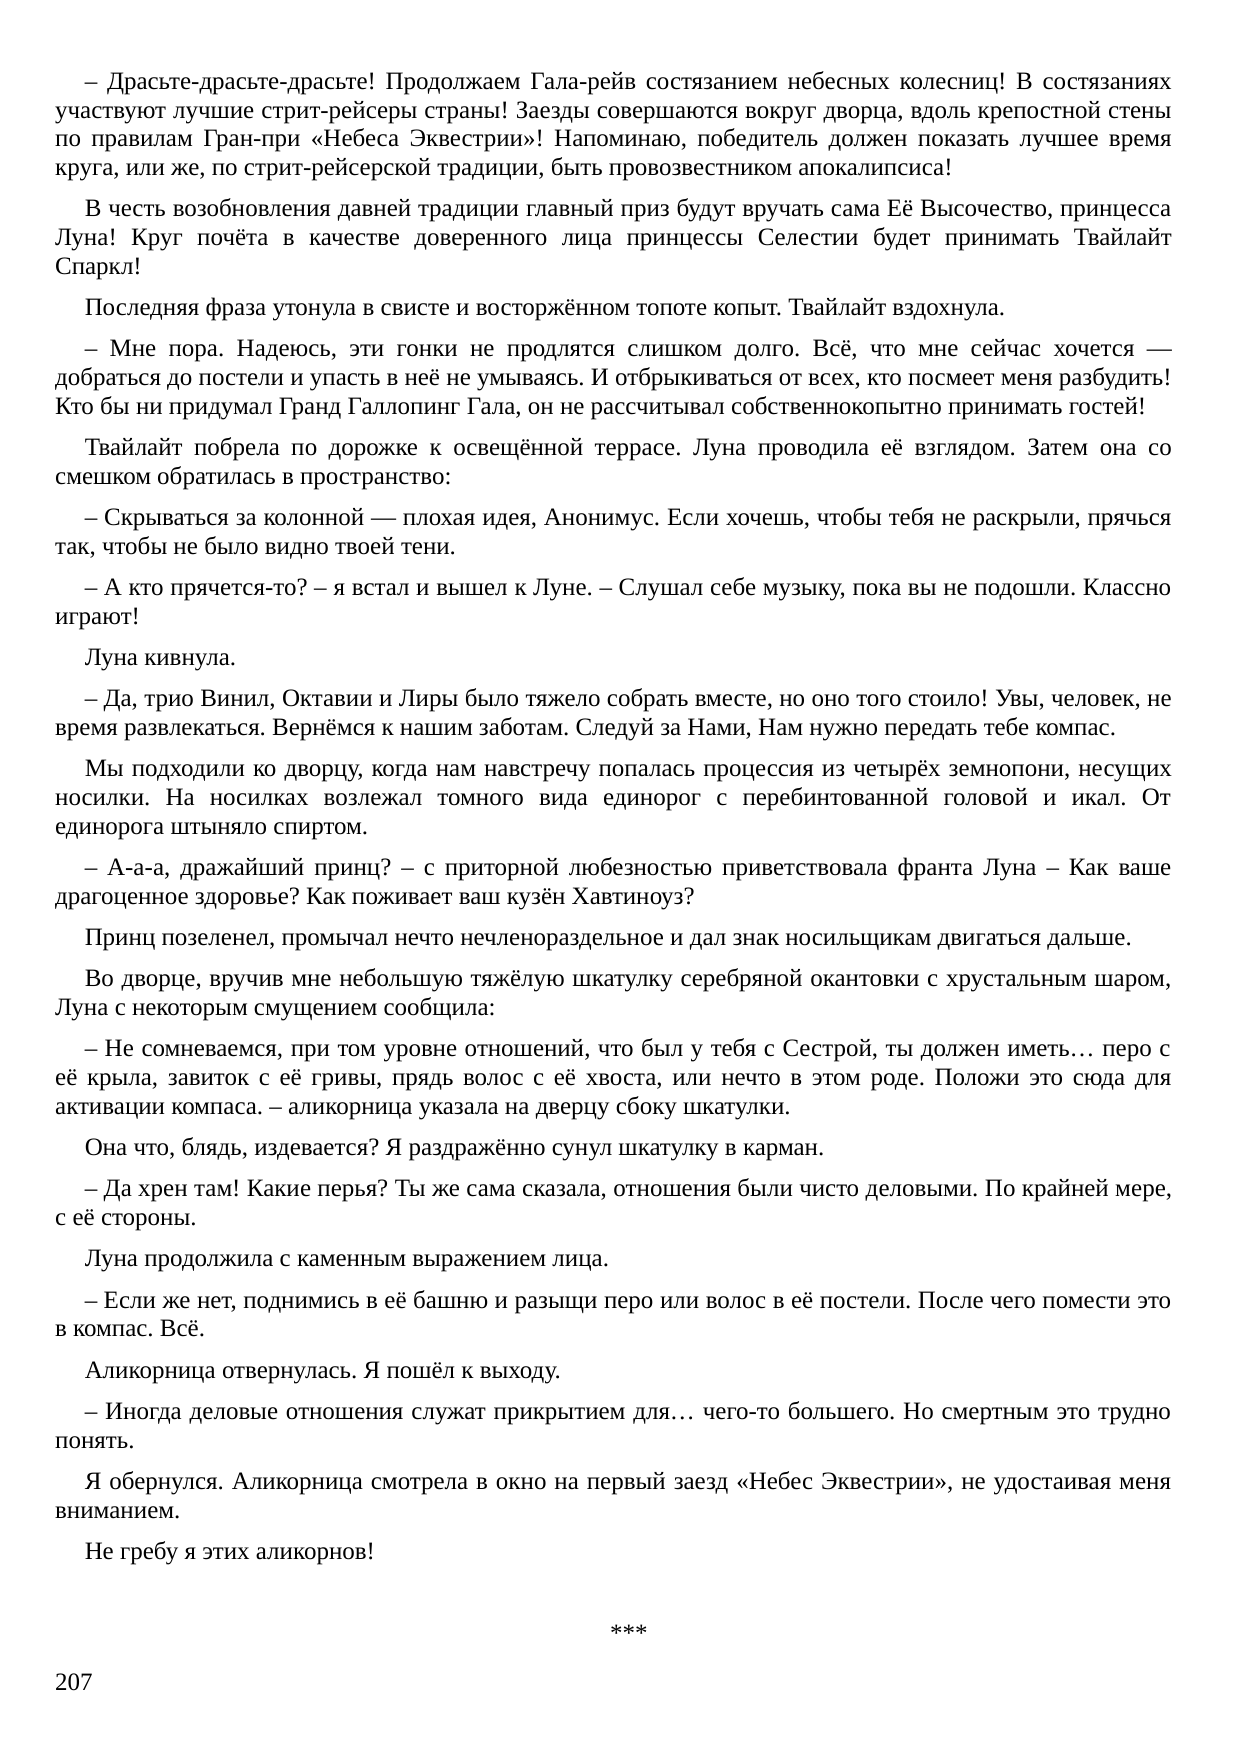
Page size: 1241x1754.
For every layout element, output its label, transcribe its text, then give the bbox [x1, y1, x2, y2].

text *** [55, 1618, 1173, 1647]
text – Мне пора. Надеюсь, эти гонки не продлятся слишком долго. Всё, что мне сейчас хочется — добраться до постели и упасть в неё не умываясь. И отбрыкиваться от всех, кто посмеет меня разбудить! Кто бы ни придумал Гранд Галлопинг Гала, он не рассчитывал собственнокопытно принимать гостей! [55, 333, 1173, 420]
text Она что, блядь, издевается? Я раздражённо сунул шкатулку в карман. [55, 1132, 1173, 1161]
text – Да хрен там! Какие перья? Ты же сама сказала, отношения были чисто деловыми. По крайней мере, с её стороны. [55, 1173, 1173, 1231]
text – Скрываться за колонной — плохая идея, Анонимус. Если хочешь, чтобы тебя не раскрыли, прячься так, чтобы не было видно твоей тени. [55, 502, 1173, 560]
text – А кто прячется-то? – я встал и вышел к Луне. – Слушал себе музыку, пока вы не подошли. Классно играют! [55, 572, 1173, 630]
text Луна продолжила с каменным выражением лица. [55, 1243, 1173, 1272]
text Мы подходили ко дворцу, когда нам навстречу попалась процессия из четырёх земнопони, несущих носилки. На носилках возлежал томного вида единорог с перебинтованной головой и икал. От единорога штыняло спиртом. [55, 753, 1173, 840]
text Твайлайт побрела по дорожке к освещённой террасе. Луна проводила её взглядом. Затем она со смешком обратилась в пространство: [55, 432, 1173, 490]
text – Если же нет, поднимись в её башню и разыщи перо или волос в её постели. После чего помести это в компас. Всё. [55, 1285, 1173, 1342]
text Во дворце, вручив мне небольшую тяжёлую шкатулку серебряной окантовки с хрустальным шаром, Луна с некоторым смущением сообщила: [55, 963, 1173, 1021]
text – А-а-а, дражайший принц? – с приторной любезностью приветствовала франта Луна – Как ваше драгоценное здоровье? Как поживает ваш кузён Хавтиноуз? [55, 852, 1173, 910]
text Луна кивнула. [55, 642, 1173, 671]
text Я обернулся. Аликорница смотрела в окно на первый заезд «Небес Эквестрии», не удостаивая меня вниманием. [55, 1466, 1173, 1523]
text Не гребу я этих аликорнов! [55, 1536, 1173, 1565]
text Последняя фраза утонула в свисте и восторжённом топоте копыт. Твайлайт вздохнула. [55, 292, 1173, 321]
text – Не сомневаемся, при том уровне отношений, что был у тебя с Сестрой, ты должен иметь… перо с её крыла, завиток с её гривы, прядь волос с её хвоста, или нечто в этом роде. Положи это сюда для активации компаса. – аликорница указала на дверцу сбоку шкатулки. [55, 1033, 1173, 1120]
text Аликорница отвернулась. Я пошёл к выходу. [55, 1355, 1173, 1383]
text В честь возобновления давней традиции главный приз будут вручать сама Её Высочество, принцесса Луна! Круг почёта в качестве доверенного лица принцессы Селестии будет принимать Твайлайт Спаркл! [55, 193, 1173, 280]
text – Драсьте-драсьте-драсьте! Продолжаем Гала-рейв состязанием небесных колесниц! В состязаниях участвуют лучшие стрит-рейсеры страны! Заезды совершаются вокруг дворца, вдоль крепостной стены по правилам Гран-при «Небеса Эквестрии»! Напоминаю, победитель должен показать лучшее время круга, или же, по стрит-рейсерской традиции, быть провозвестником апокалипсиса! [55, 66, 1173, 181]
text – Иногда деловые отношения служат прикрытием для… чего-то большего. Но смертным это трудно понять. [55, 1396, 1173, 1453]
text – Да, трио Винил, Октавии и Лиры было тяжело собрать вместе, но оно того стоило! Увы, человек, не время развлекаться. Вернёмся к нашим заботам. Следуй за Нами, Нам нужно передать тебе компас. [55, 683, 1173, 741]
text Принц позеленел, промычал нечто нечленораздельное и дал знак носильщикам двигаться дальше. [55, 922, 1173, 951]
